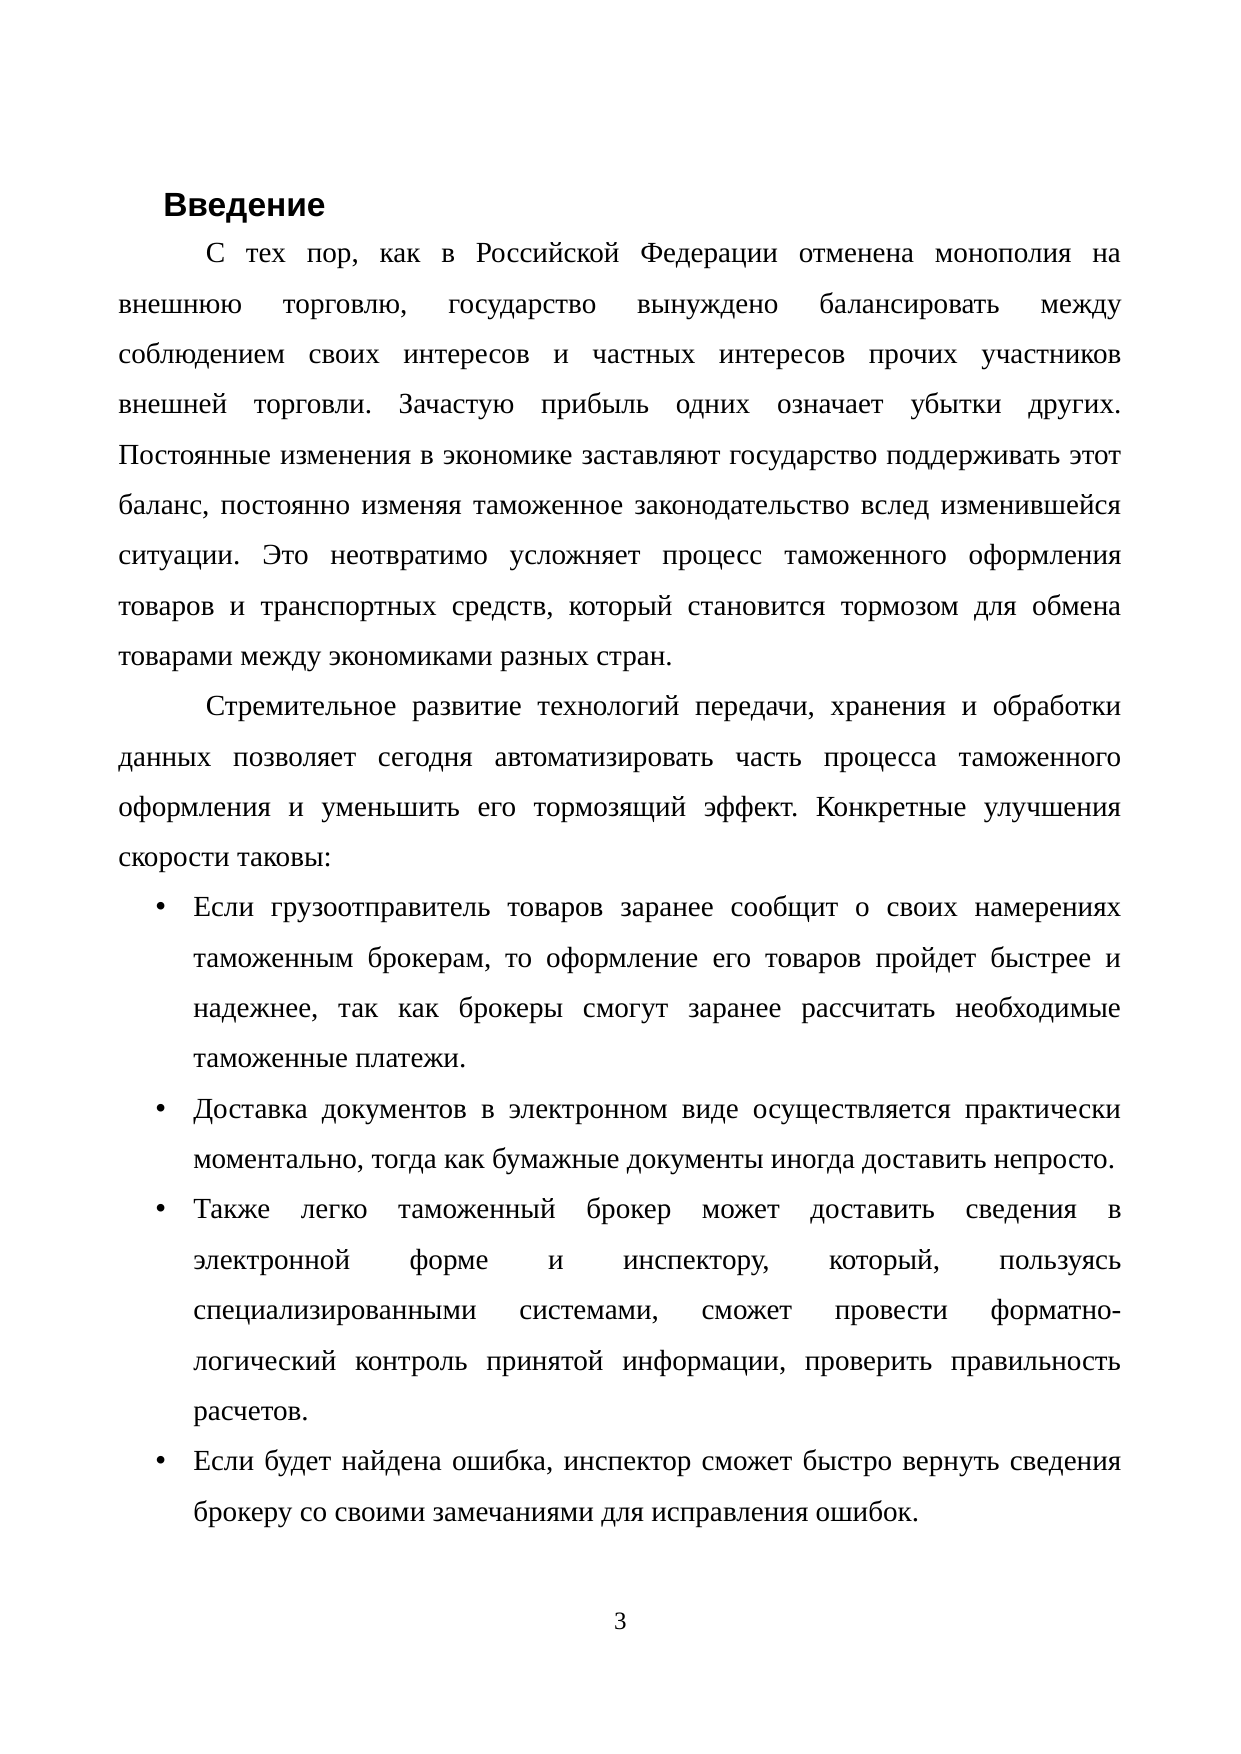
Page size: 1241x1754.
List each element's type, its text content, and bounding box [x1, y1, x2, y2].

list Если грузоотправитель товаров заранее сообщит о своих намерениях таможенным брокерам, то оформление его товаров пройдет быстрее и надежнее, так как брокеры смогут заранее рассчитать необходимые таможенные платежи. [156, 889, 1122, 1074]
text Стремительное развитие технологий передачи, хранения и обработки данных позволяет сегодня автоматизировать часть процесса таможенного оформления и уменьшить его тормозящий эффект. Конкретные улучшения скорости таковы: [118, 688, 1122, 873]
list Доставка документов в электронном виде осуществляется практически моментально, тогда как бумажные документы иногда доставить непросто. [156, 1091, 1122, 1175]
text С тех пор, как в Российской Федерации отменена монополия на внешнюю торговлю, государство вынуждено балансировать между соблюдением своих интересов и частных интересов прочих участников внешней торговли. Зачастую прибыль одних означает убытки других. Постоянные изменения в экономике заставляют государство поддерживать этот баланс, постоянно изменяя таможенное законодательство вслед изменившейся ситуации. Это неотвратимо усложняет процесс таможенного оформления товаров и транспортных средств, который становится тормозом для обмена товарами между экономиками разных стран. [118, 236, 1122, 672]
list Если будет найдена ошибка, инспектор сможет быстро вернуть сведения брокеру со своими замечаниями для исправления ошибок. [156, 1443, 1122, 1527]
list Также легко таможенный брокер может доставить сведения в электронной форме и инспектору, который, пользуясь специализированными системами, сможет провести форматно-логический контроль принятой информации, проверить правильность расчетов. [156, 1192, 1122, 1427]
subtitle Введение [118, 184, 1122, 223]
